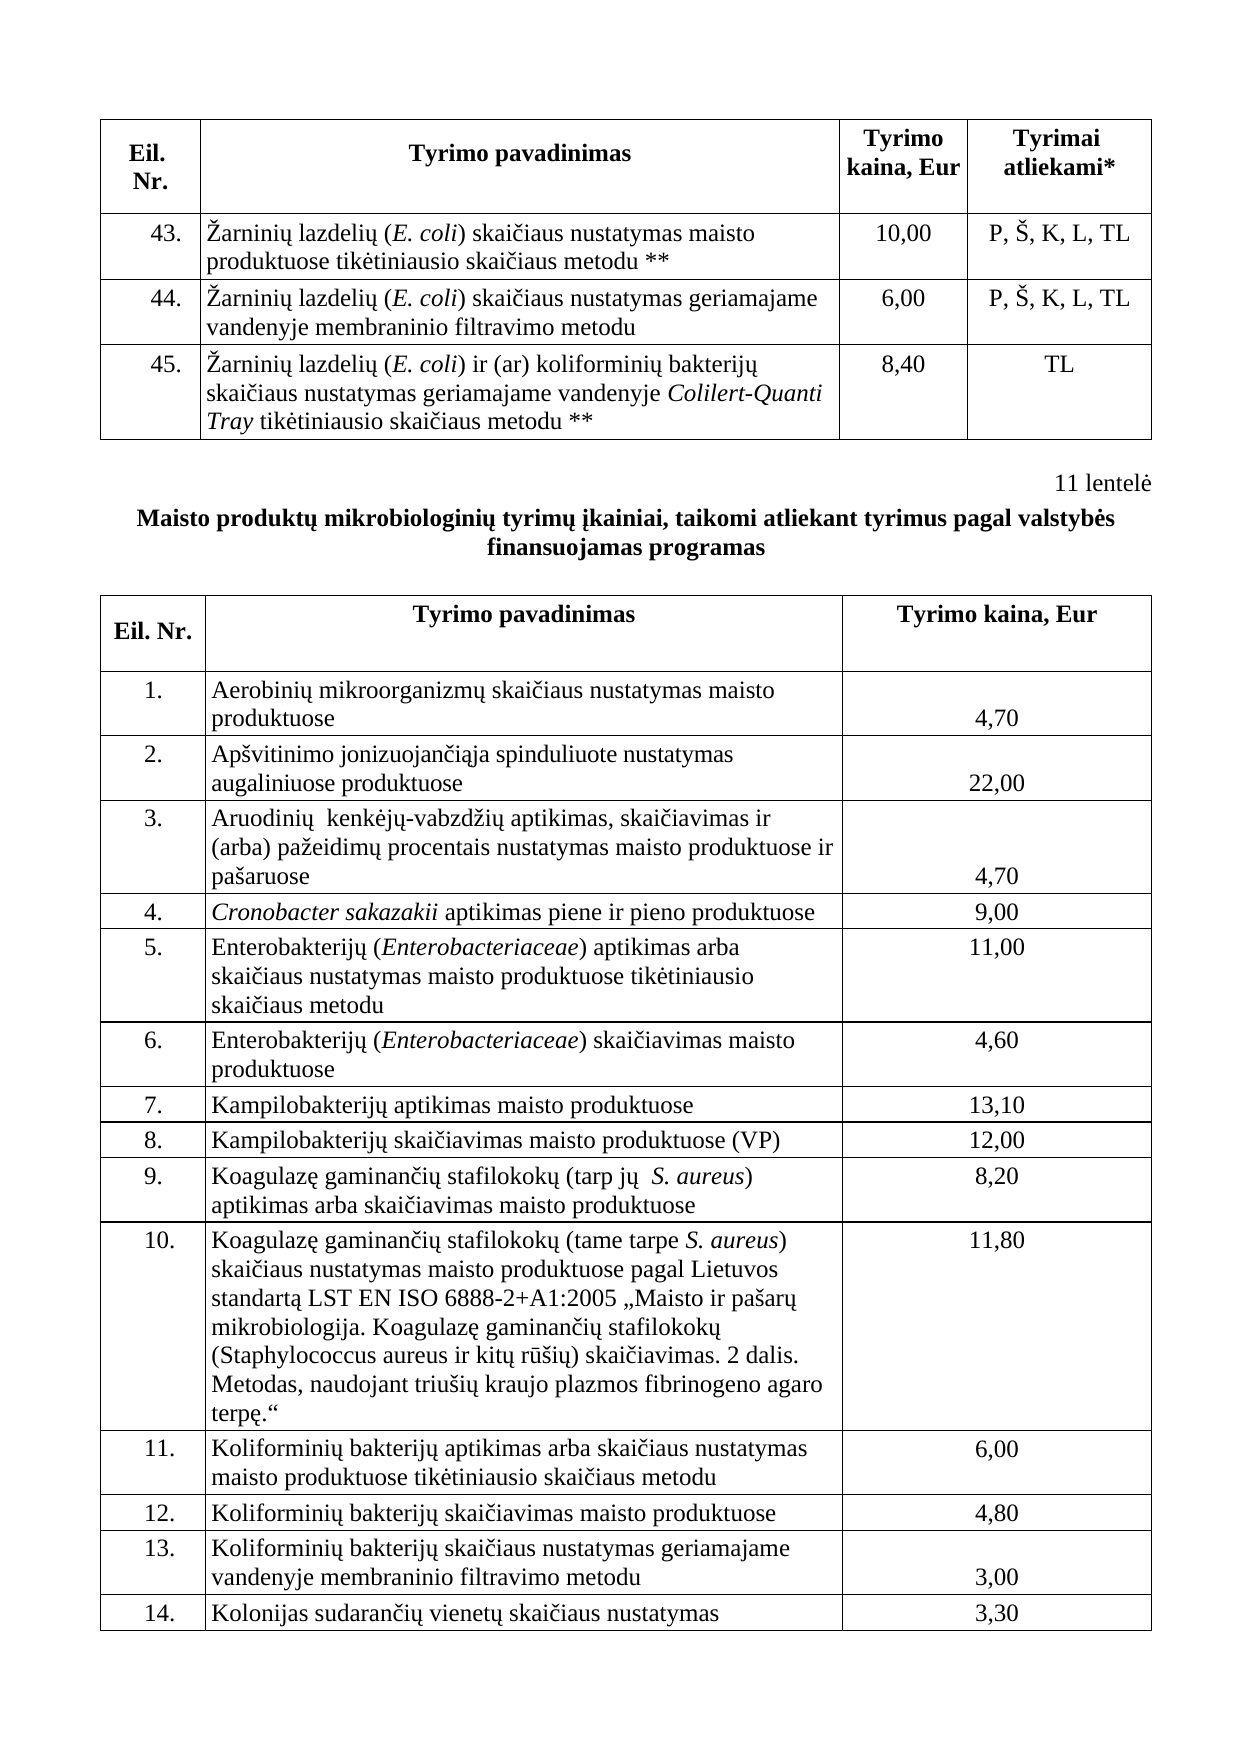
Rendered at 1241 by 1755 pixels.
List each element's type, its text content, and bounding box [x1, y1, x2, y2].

table_cell 2. [101, 736, 205, 799]
table_cell 6,00 [843, 1431, 1151, 1494]
table_cell 6. [101, 1023, 205, 1086]
table_cell P, Š, K, L, TL [968, 280, 1151, 344]
table_cell Koagulazę gaminančių stafilokokų (tarp jų S. aureus) aptikimas arba skaičiavimas maisto produktuose [206, 1158, 842, 1221]
table_cell Apšvitinimo jonizuojančiąja spinduliuote nustatymas augaliniuose produktuose [206, 736, 842, 799]
table_cell 7. [101, 1087, 205, 1121]
table_cell 44. [101, 280, 200, 344]
table_cell Aruodinių kenkėjų-vabzdžių aptikimas, skaičiavimas ir (arba) pažeidimų procentais nustatymas maisto produktuose ir pašaruose [206, 801, 842, 893]
table_cell TL [968, 345, 1151, 439]
table_cell 8,20 [843, 1158, 1151, 1221]
table_cell 4,80 [843, 1495, 1151, 1529]
table_cell 3. [101, 801, 205, 893]
table_cell 13,10 [843, 1087, 1151, 1121]
table_cell 14. [101, 1595, 205, 1629]
table_header Tyrimo kaina, Eur [843, 596, 1151, 671]
table_cell 22,00 [843, 736, 1151, 799]
table_cell 8,40 [840, 345, 967, 439]
text 11 lentelė [100, 468, 1152, 497]
text Maisto produktų mikrobiologinių tyrimų įkainiai, taikomi atliekant tyrimus pagal valstybės finansuojamas programas [100, 503, 1152, 561]
table_cell 13. [101, 1531, 205, 1594]
table_cell Enterobakterijų (Enterobacteriaceae) skaičiavimas maisto produktuose [206, 1023, 842, 1086]
table_cell 3,00 [843, 1531, 1151, 1594]
table_cell Koliforminių bakterijų aptikimas arba skaičiaus nustatymas maisto produktuose tikėtiniausio skaičiaus metodu [206, 1431, 842, 1494]
table_cell Kolonijas sudarančių vienetų skaičiaus nustatymas [206, 1595, 842, 1629]
table_cell 9. [101, 1158, 205, 1221]
table_cell 5. [101, 929, 205, 1021]
table_cell Kampilobakterijų aptikimas maisto produktuose [206, 1087, 842, 1121]
table_cell 4,70 [843, 801, 1151, 893]
table_cell 12,00 [843, 1123, 1151, 1157]
table_cell 3,30 [843, 1595, 1151, 1629]
table_cell P, Š, K, L, TL [968, 214, 1151, 279]
table_cell 10,00 [840, 214, 967, 279]
table_cell 9,00 [843, 894, 1151, 928]
table_cell 43. [101, 214, 200, 279]
table_cell Žarninių lazdelių (E. coli) skaičiaus nustatymas maisto produktuose tikėtiniausio skaičiaus metodu ** [201, 214, 839, 279]
table_cell 6,00 [840, 280, 967, 344]
table_cell 4,70 [843, 672, 1151, 735]
table_cell Enterobakterijų (Enterobacteriaceae) aptikimas arba skaičiaus nustatymas maisto produktuose tikėtiniausio skaičiaus metodu [206, 929, 842, 1021]
table_cell 4. [101, 894, 205, 928]
table_cell 10. [101, 1223, 205, 1429]
table_cell 4,60 [843, 1023, 1151, 1086]
table_cell Koagulazę gaminančių stafilokokų (tame tarpe S. aureus) skaičiaus nustatymas maisto produktuose pagal Lietuvos standartą LST EN ISO 6888-2+A1:2005 „Maisto ir pašarų mikrobiologija. Koagulazę gaminančių stafilokokų (Staphylococcus aureus ir kitų rūšių) skaičiavimas. 2 dalis. Metodas, naudojant triušių kraujo plazmos fibrinogeno agaro terpę.“ [206, 1223, 842, 1429]
table_cell 8. [101, 1123, 205, 1157]
table_cell Cronobacter sakazakii aptikimas piene ir pieno produktuose [206, 894, 842, 928]
table_cell Kampilobakterijų skaičiavimas maisto produktuose (VP) [206, 1123, 842, 1157]
table_header Tyrimo kaina, Eur [840, 120, 967, 213]
table_header Eil. Nr. [101, 120, 200, 213]
table_header Eil. Nr. [101, 596, 205, 671]
table_cell Aerobinių mikroorganizmų skaičiaus nustatymas maisto produktuose [206, 672, 842, 735]
table_cell Koliforminių bakterijų skaičiavimas maisto produktuose [206, 1495, 842, 1529]
table_cell Žarninių lazdelių (E. coli) skaičiaus nustatymas geriamajame vandenyje membraninio filtravimo metodu [201, 280, 839, 344]
table_cell 11,80 [843, 1223, 1151, 1429]
table_cell 1. [101, 672, 205, 735]
table_cell 11. [101, 1431, 205, 1494]
table_cell 45. [101, 345, 200, 439]
table_cell 12. [101, 1495, 205, 1529]
table_header Tyrimai atliekami* [968, 120, 1151, 213]
table_header Tyrimo pavadinimas [206, 596, 842, 671]
table_cell Koliforminių bakterijų skaičiaus nustatymas geriamajame vandenyje membraninio filtravimo metodu [206, 1531, 842, 1594]
table_cell Žarninių lazdelių (E. coli) ir (ar) koliforminių bakterijų skaičiaus nustatymas geriamajame vandenyje Colilert-Quanti Tray tikėtiniausio skaičiaus metodu ** [201, 345, 839, 439]
table_cell 11,00 [843, 929, 1151, 1021]
table_header Tyrimo pavadinimas [201, 120, 839, 213]
